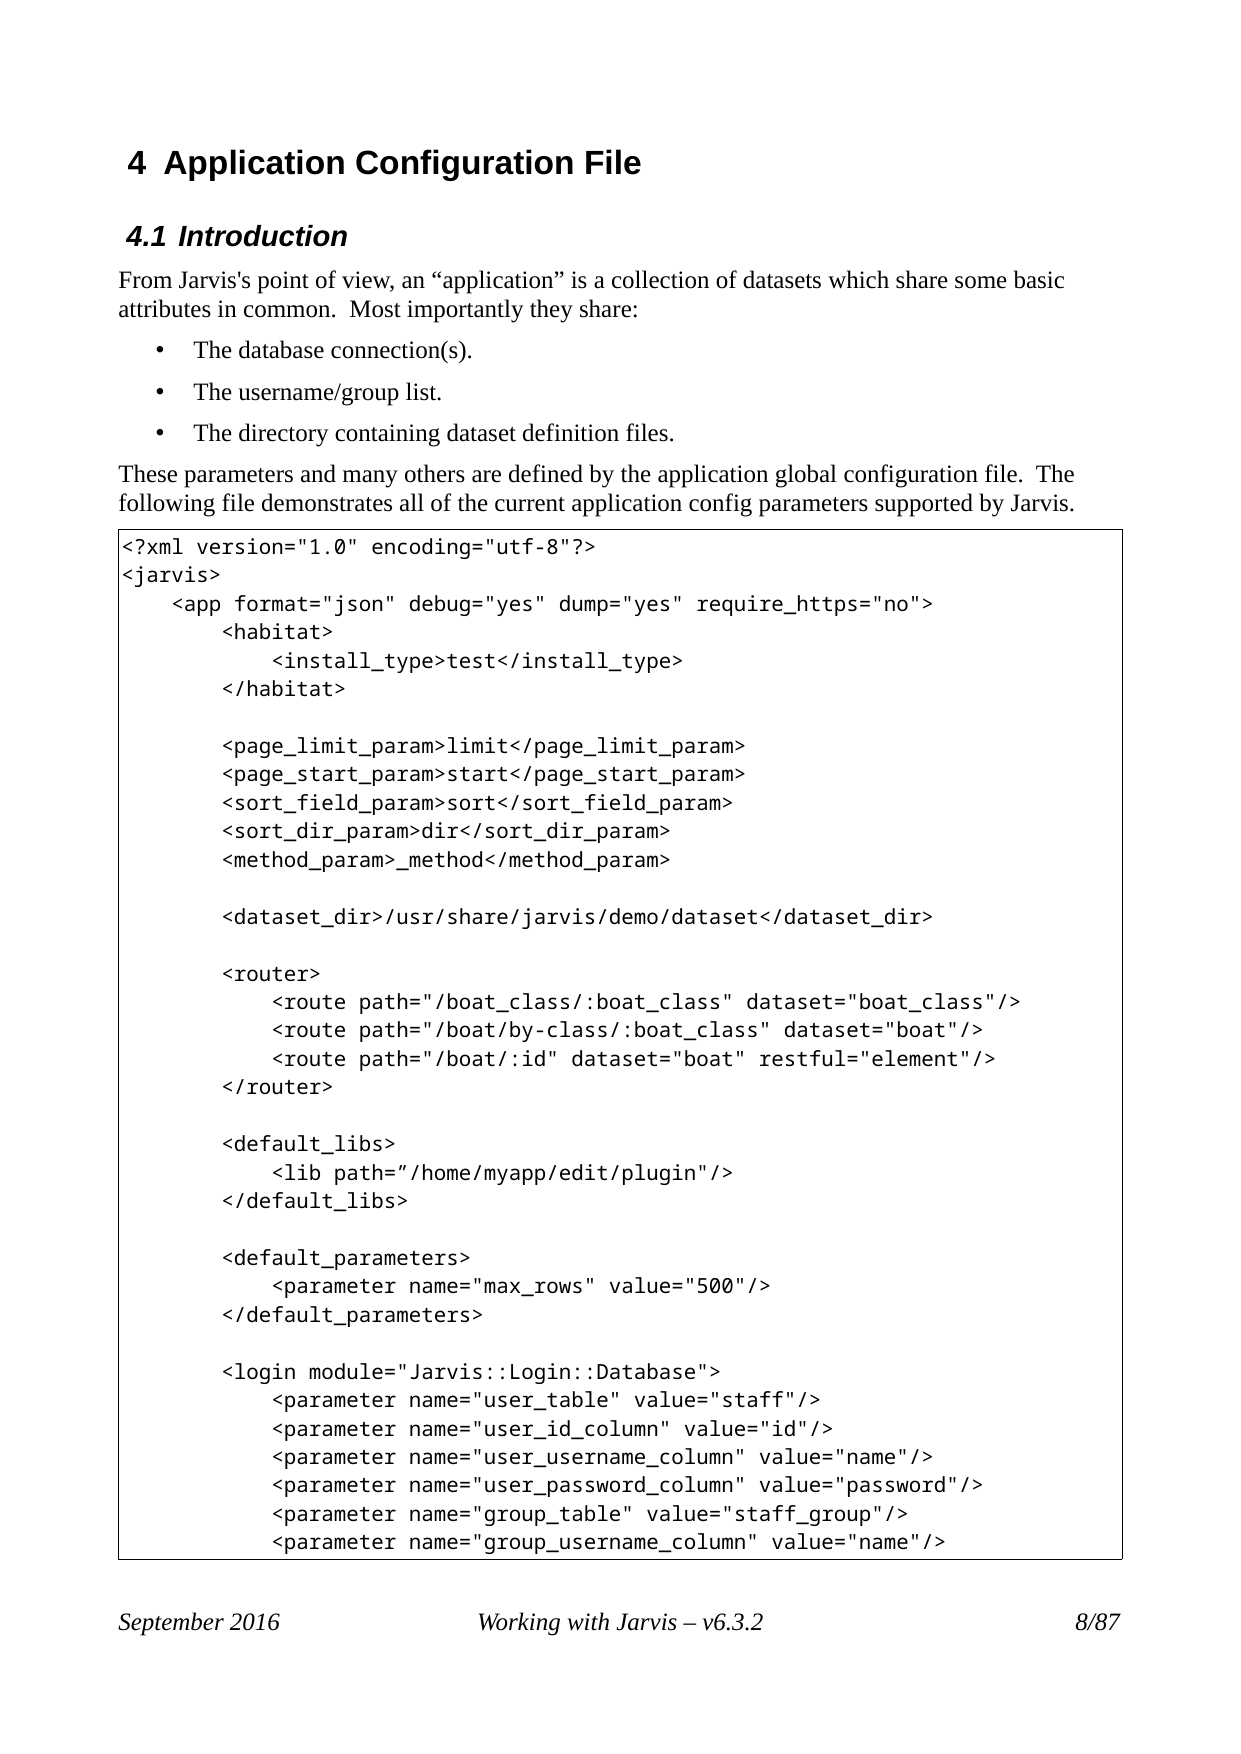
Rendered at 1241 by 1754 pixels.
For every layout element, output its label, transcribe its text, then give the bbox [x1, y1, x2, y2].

text </default_parameters> [119, 1297, 1122, 1328]
text <dataset_dir>/usr/share/jarvis/demo/dataset</dataset_dir> [119, 899, 1122, 930]
text <parameter name="user_id_column" value="id"/> [119, 1411, 1122, 1439]
text <default_libs> [119, 1126, 1122, 1155]
text <app format="json" debug="yes" dump="yes" require_https="no"> [119, 586, 1122, 614]
text </habitat> [119, 671, 1122, 703]
text <route path="/boat_class/:boat_class" dataset="boat_class"/> [119, 984, 1122, 1012]
text <login module="Jarvis::Login::Database"> [119, 1354, 1122, 1382]
text From Jarvis's point of view, an “application” is a collection of datasets which share some basic attributes in common. Most importantly they share: [118, 265, 1122, 323]
text <lib path=”/home/myapp/edit/plugin"/> [119, 1155, 1122, 1183]
text <route path="/boat/:id" dataset="boat" restful="element"/> [119, 1041, 1122, 1069]
text <sort_dir_param>dir</sort_dir_param> [119, 813, 1122, 842]
list The directory containing dataset definition files. [156, 418, 1122, 447]
text <sort_field_param>sort</sort_field_param> [119, 785, 1122, 813]
text <page_start_param>start</page_start_param> [119, 757, 1122, 785]
text <page_limit_param>limit</page_limit_param> [119, 728, 1122, 757]
text <parameter name="group_username_column" value="name"/> [119, 1524, 1122, 1559]
text <?xml version="1.0" encoding="utf-8"?> [119, 530, 1122, 557]
list The database connection(s). [156, 335, 1122, 364]
text </default_libs> [119, 1183, 1122, 1214]
text <parameter name="max_rows" value="500"/> [119, 1268, 1122, 1297]
text <router> [119, 956, 1122, 984]
text <habitat> [119, 614, 1122, 643]
text <default_parameters> [119, 1240, 1122, 1268]
text <parameter name="user_username_column" value="name"/> [119, 1439, 1122, 1467]
text </router> [119, 1069, 1122, 1101]
text <route path="/boat/by-class/:boat_class" dataset="boat"/> [119, 1012, 1122, 1041]
text <install_type>test</install_type> [119, 643, 1122, 671]
list The username/group list. [156, 377, 1122, 405]
text <parameter name="user_table" value="staff"/> [119, 1382, 1122, 1411]
text <parameter name="group_table" value="staff_group"/> [119, 1496, 1122, 1524]
text <method_param>_method</method_param> [119, 842, 1122, 873]
text <parameter name="user_password_column" value="password"/> [119, 1467, 1122, 1496]
subtitle Application Configuration File [118, 143, 1122, 182]
text These parameters and many others are defined by the application global configuration file. The following file demonstrates all of the current application config parameters supported by Jarvis. [118, 459, 1122, 517]
subtitle Introduction [118, 219, 1122, 253]
text <jarvis> [119, 557, 1122, 586]
